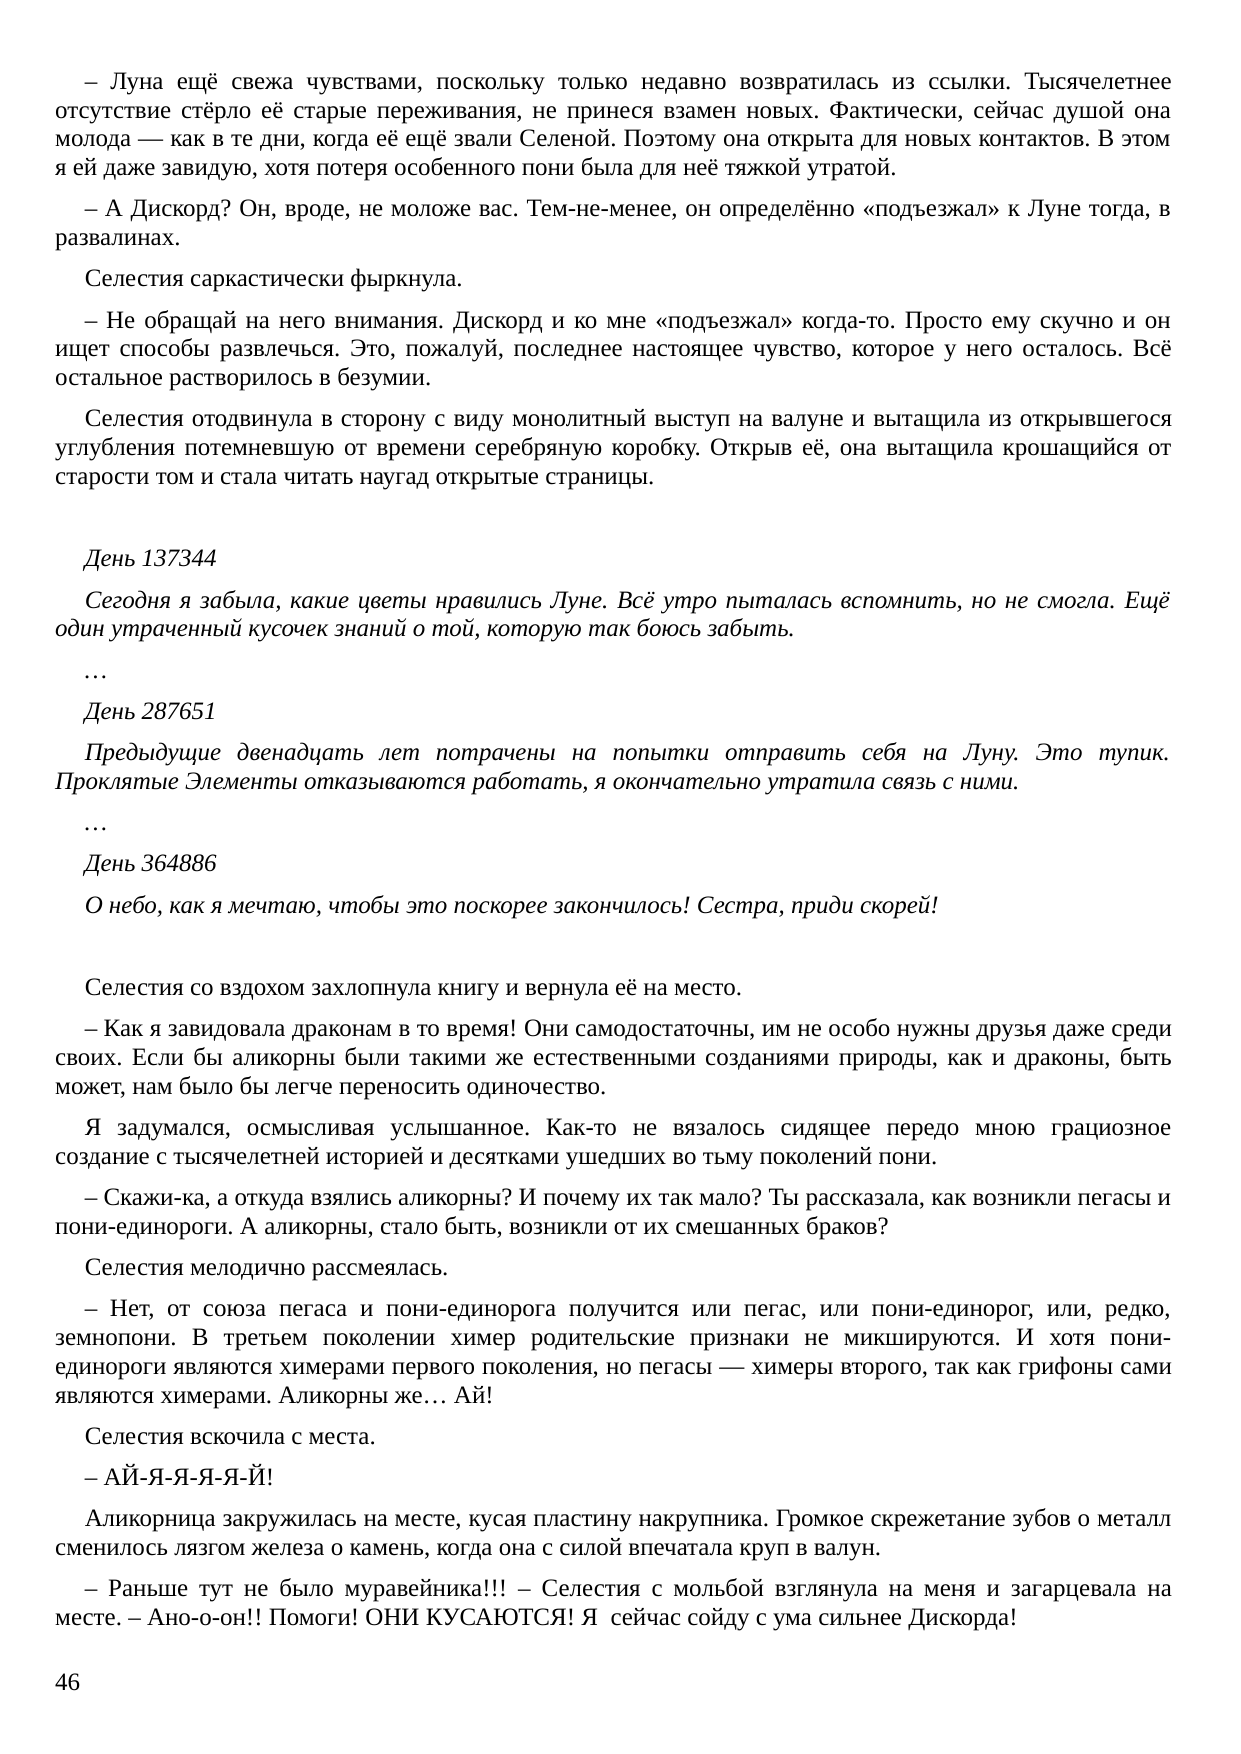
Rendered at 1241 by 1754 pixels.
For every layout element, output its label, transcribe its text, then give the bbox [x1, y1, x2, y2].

text Аликорница закружилась на месте, кусая пластину накрупника. Громкое скрежетание зубов о металл сменилось лязгом железа о камень, когда она с силой впечатала круп в валун. [55, 1503, 1173, 1561]
text – Нет, от союза пегаса и пони-единорога получится или пегас, или пони-единорог, или, редко, земнопони. В третьем поколении химер родительские признаки не микшируются. И хотя пони-единороги являются химерами первого поколения, но пегасы — химеры второго, так как грифоны сами являются химерами. Аликорны же… Ай! [55, 1293, 1173, 1408]
text Селестия вскочила с места. [55, 1421, 1173, 1450]
text Я задумался, осмысливая услышанное. Как-то не вязалось сидящее передо мною грациозное создание с тысячелетней историей и десятками ушедших во тьму поколений пони. [55, 1112, 1173, 1170]
text День 364886 [55, 848, 1173, 877]
text – А Дискорд? Он, вроде, не моложе вас. Тем-не-менее, он определённо «подъезжал» к Луне тогда, в развалинах. [55, 193, 1173, 251]
text – Как я завидовала драконам в то время! Они самодостаточны, им не особо нужны друзья даже среди своих. Если бы аликорны были такими же естественными созданиями природы, как и драконы, быть может, нам было бы легче переносить одиночество. [55, 1013, 1173, 1100]
text Селестия мелодично рассмеялась. [55, 1252, 1173, 1281]
text … [55, 807, 1173, 836]
text – АЙ-Я-Я-Я-Я-Й! [55, 1462, 1173, 1491]
text День 137344 [55, 543, 1173, 572]
text О небо, как я мечтаю, чтобы это поскорее закончилось! Сестра, приди скорей! [55, 890, 1173, 918]
text Предыдущие двенадцать лет потрачены на попытки отправить себя на Луну. Это тупик. Проклятые Элементы отказываются работать, я окончательно утратила связь с ними. [55, 737, 1173, 795]
text … [55, 655, 1173, 683]
text Селестия со вздохом захлопнула книгу и вернула её на место. [55, 972, 1173, 1001]
text Селестия отодвинула в сторону с виду монолитный выступ на валуне и вытащила из открывшегося углубления потемневшую от времени серебряную коробку. Открыв её, она вытащила крошащийся от старости том и стала читать наугад открытые страницы. [55, 403, 1173, 490]
text Селестия саркастически фыркнула. [55, 263, 1173, 292]
text – Раньше тут не было муравейника!!! – Селестия с мольбой взглянула на меня и загарцевала на месте. – Ано-о-он!! Помоги! ОНИ КУСАЮТСЯ! Я сейчас сойду с ума сильнее Дискорда! [55, 1573, 1173, 1631]
text – Луна ещё свежа чувствами, поскольку только недавно возвратилась из ссылки. Тысячелетнее отсутствие стёрло её старые переживания, не принеся взамен новых. Фактически, сейчас душой она молода — как в те дни, когда её ещё звали Селеной. Поэтому она открыта для новых контактов. В этом я ей даже завидую, хотя потеря особенного пони была для неё тяжкой утратой. [55, 66, 1173, 181]
text День 287651 [55, 696, 1173, 725]
text – Скажи-ка, а откуда взялись аликорны? И почему их так мало? Ты рассказала, как возникли пегасы и пони-единороги. А аликорны, стало быть, возникли от их смешанных браков? [55, 1182, 1173, 1240]
text – Не обращай на него внимания. Дискорд и ко мне «подъезжал» когда-то. Просто ему скучно и он ищет способы развлечься. Это, пожалуй, последнее настоящее чувство, которое у него осталось. Всё остальное растворилось в безумии. [55, 305, 1173, 391]
text Сегодня я забыла, какие цветы нравились Луне. Всё утро пыталась вспомнить, но не смогла. Ещё один утраченный кусочек знаний о той, которую так боюсь забыть. [55, 585, 1173, 642]
